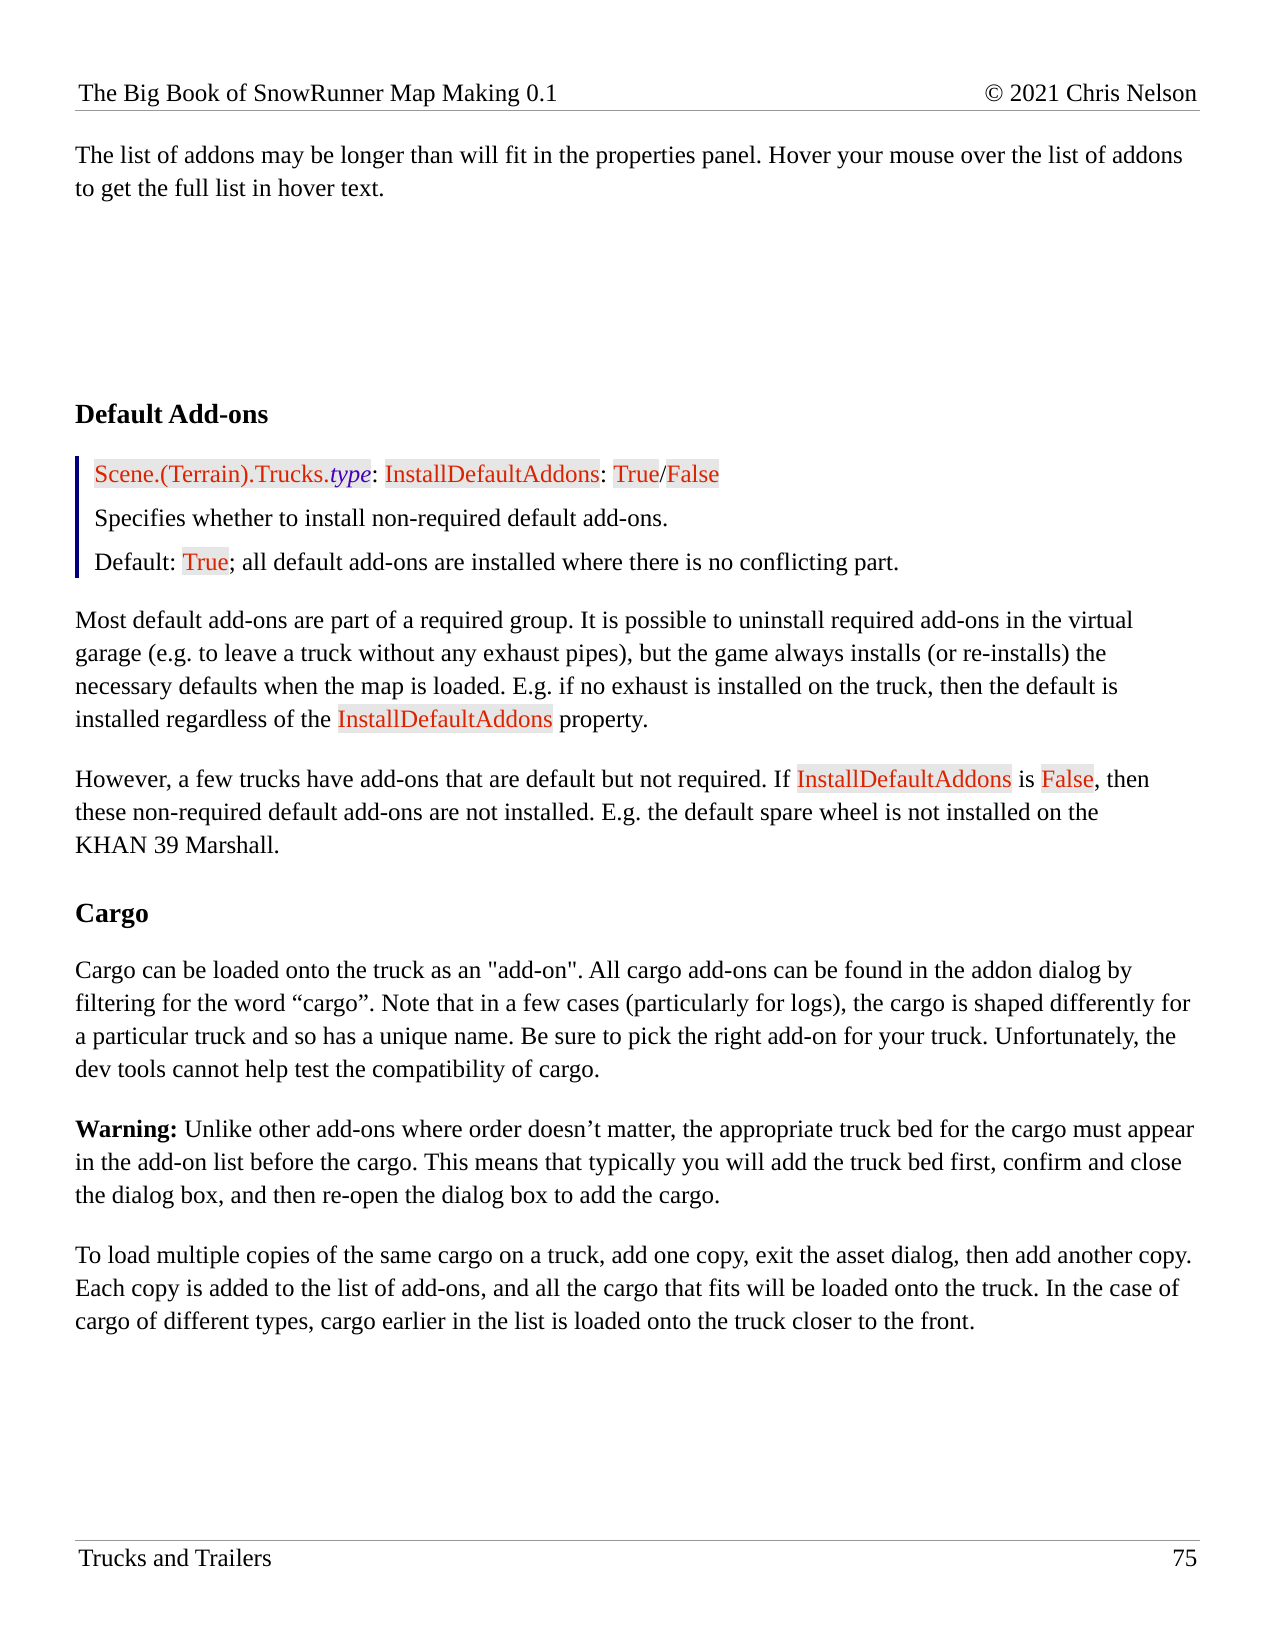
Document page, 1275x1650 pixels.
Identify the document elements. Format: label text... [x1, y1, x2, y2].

text Specifies whether to install non-required default add-ons. [79, 500, 1200, 532]
text The list of addons may be longer than will fit in the properties panel. Hover your mouse over the list of addons to get the full list in hover text. [75, 140, 1200, 202]
text Most default add-ons are part of a required group. It is possible to uninstall required add-ons in the virtual garage (e.g. to leave a truck without any exhaust pipes), but the game always installs (or re-installs) the necessary defaults when the map is loaded. E.g. if no exhaust is installed on the truck, then the default is installed regardless of the InstallDefaultAddons property. [75, 605, 1200, 733]
subtitle Cargo [75, 896, 1200, 928]
text Default: True; all default add-ons are installed where there is no conflicting part. [79, 543, 1200, 578]
text Warning: Unlike other add-ons where order doesn’t matter, the appropriate truck bed for the cargo must appear in the add-on list before the cargo. This means that typically you will add the truck bed first, confirm and close the dialog box, and then re-open the dialog box to add the cargo. [75, 1114, 1200, 1209]
text Scene.(Terrain).Trucks.type: InstallDefaultAddons: True/False [79, 456, 1200, 488]
subtitle Default Add-ons [75, 397, 1200, 429]
text To load multiple copies of the same cargo on a truck, add one copy, exit the asset dialog, then add another copy. Each copy is added to the list of add-ons, and all the cargo that fits will be loaded onto the truck. In the case of cargo of different types, cargo earlier in the list is loaded onto the truck closer to the front. [75, 1240, 1200, 1335]
text However, a few trucks have add-ons that are default but not required. If InstallDefaultAddons is False, then these non-required default add-ons are not installed. E.g. the default spare wheel is not installed on the KHAN 39 Marshall. [75, 764, 1200, 859]
text Cargo can be loaded onto the truck as an "add-on". All cargo add-ons can be found in the addon dialog by filtering for the word “cargo”. Note that in a few cases (particularly for logs), the cargo is shaped differently for a particular truck and so has a unique name. Be sure to pick the right add-on for your truck. Unfortunately, the dev tools cannot help test the compatibility of cargo. [75, 955, 1200, 1083]
